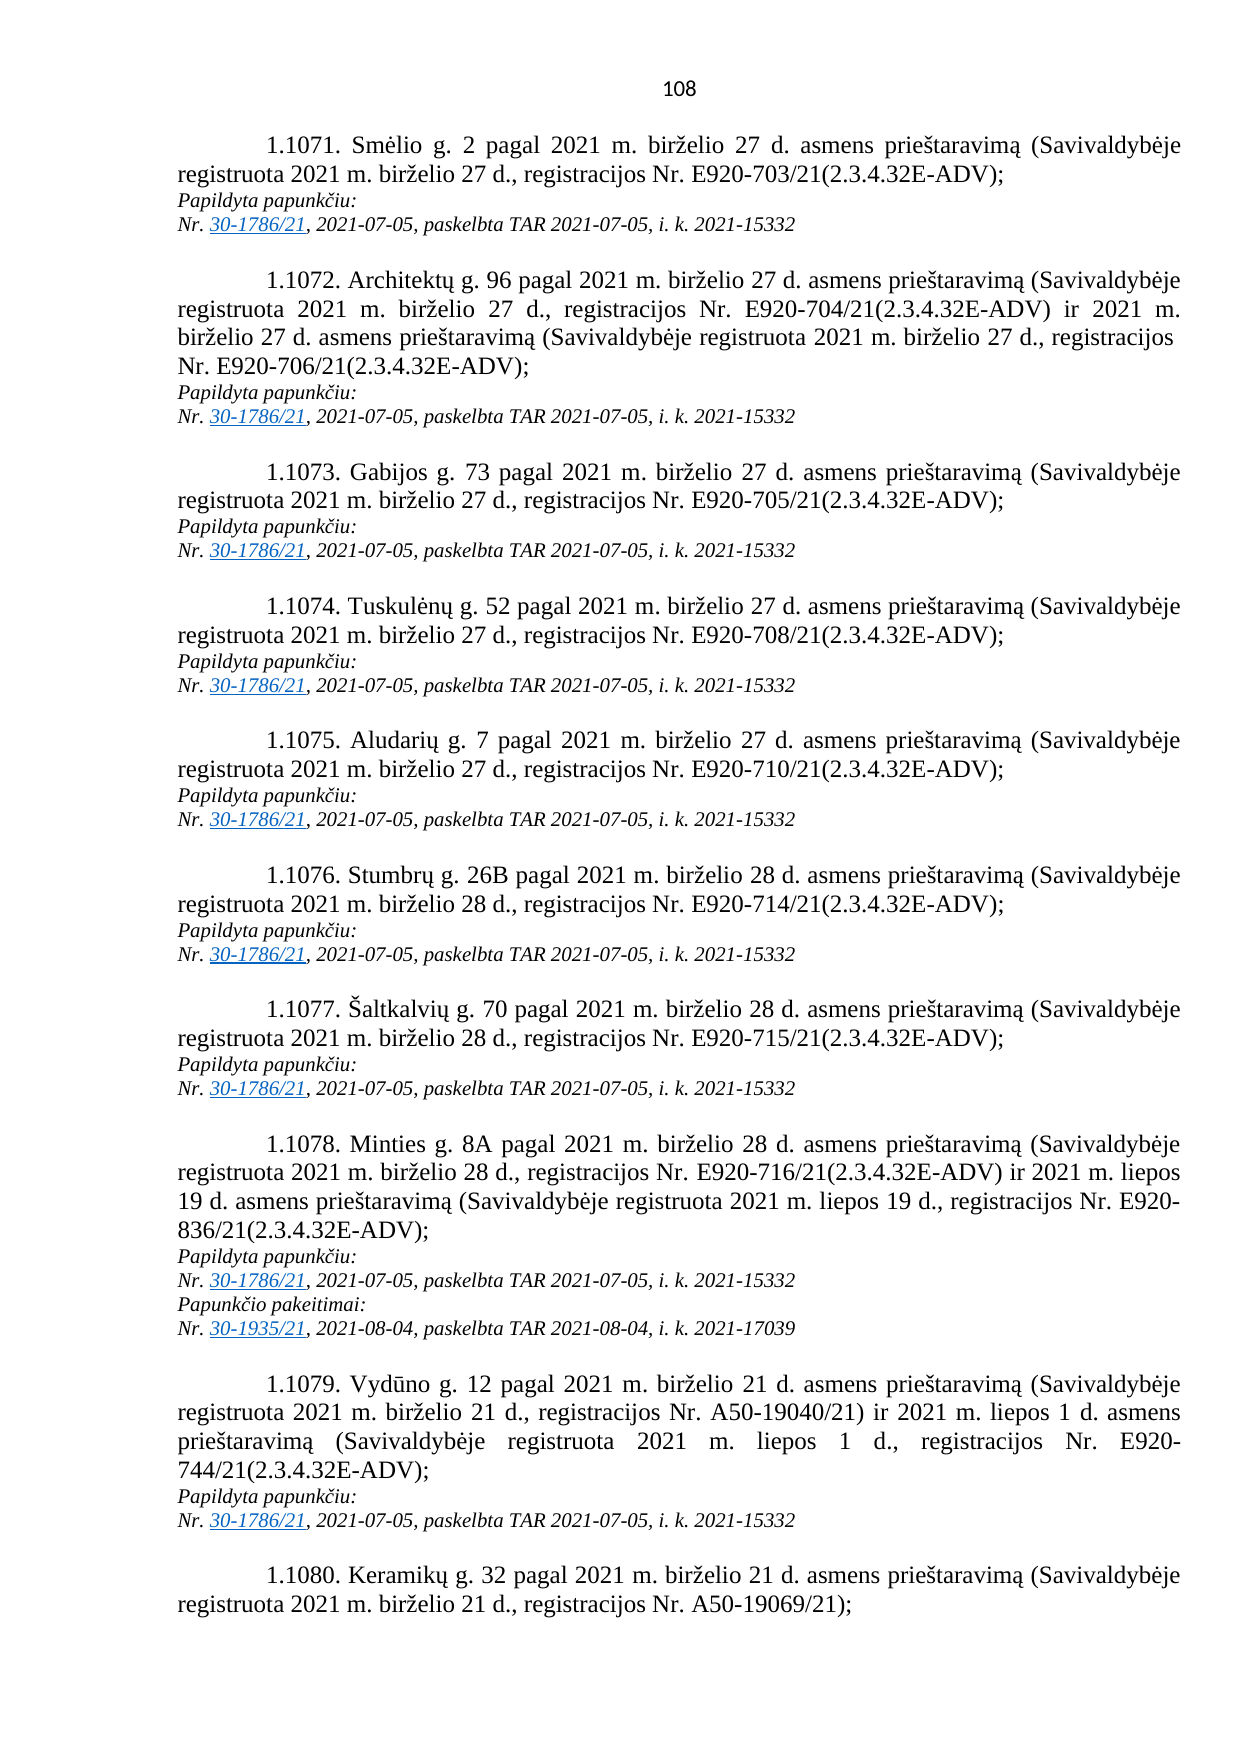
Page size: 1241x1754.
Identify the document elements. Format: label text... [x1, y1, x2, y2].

text Nr. 30-1786/21, 2021-07-05, paskelbta TAR 2021-07-05, i. k. 2021-15332 [177, 1508, 1181, 1532]
text Nr. 30-1786/21, 2021-07-05, paskelbta TAR 2021-07-05, i. k. 2021-15332 [177, 404, 1181, 428]
text 1.1074. Tuskulėnų g. 52 pagal 2021 m. birželio 27 d. asmens prieštaravimą (Savivaldybėje registruota 2021 m. birželio 27 d., registracijos Nr. E920-708/21(2.3.4.32E-ADV); [177, 591, 1181, 649]
text Nr. 30-1786/21, 2021-07-05, paskelbta TAR 2021-07-05, i. k. 2021-15332 [177, 1268, 1181, 1292]
text Nr. 30-1786/21, 2021-07-05, paskelbta TAR 2021-07-05, i. k. 2021-15332 [177, 1076, 1181, 1100]
text 1.1078. Minties g. 8A pagal 2021 m. birželio 28 d. asmens prieštaravimą (Savivaldybėje registruota 2021 m. birželio 28 d., registracijos Nr. E920-716/21(2.3.4.32E-ADV) ir 2021 m. liepos 19 d. asmens prieštaravimą (Savivaldybėje registruota 2021 m. liepos 19 d., registracijos Nr. E920-836/21(2.3.4.32E-ADV); [177, 1129, 1181, 1244]
text 1.1077. Šaltkalvių g. 70 pagal 2021 m. birželio 28 d. asmens prieštaravimą (Savivaldybėje registruota 2021 m. birželio 28 d., registracijos Nr. E920-715/21(2.3.4.32E-ADV); [177, 994, 1181, 1052]
text Nr. 30-1786/21, 2021-07-05, paskelbta TAR 2021-07-05, i. k. 2021-15332 [177, 538, 1181, 562]
text Nr. 30-1935/21, 2021-08-04, paskelbta TAR 2021-08-04, i. k. 2021-17039 [177, 1316, 1181, 1340]
text Papildyta papunkčiu: [177, 917, 1181, 942]
text Papildyta papunkčiu: [177, 649, 1181, 673]
text Papildyta papunkčiu: [177, 783, 1181, 807]
text 1.1080. Keramikų g. 32 pagal 2021 m. birželio 21 d. asmens prieštaravimą (Savivaldybėje registruota 2021 m. birželio 21 d., registracijos Nr. A50-19069/21); [177, 1561, 1181, 1618]
text 1.1073. Gabijos g. 73 pagal 2021 m. birželio 27 d. asmens prieštaravimą (Savivaldybėje registruota 2021 m. birželio 27 d., registracijos Nr. E920-705/21(2.3.4.32E-ADV); [177, 457, 1181, 514]
text Nr. 30-1786/21, 2021-07-05, paskelbta TAR 2021-07-05, i. k. 2021-15332 [177, 807, 1181, 831]
text Papildyta papunkčiu: [177, 1052, 1181, 1076]
text Nr. 30-1786/21, 2021-07-05, paskelbta TAR 2021-07-05, i. k. 2021-15332 [177, 212, 1181, 236]
text Papildyta papunkčiu: [177, 188, 1181, 212]
text 1.1075. Aludarių g. 7 pagal 2021 m. birželio 27 d. asmens prieštaravimą (Savivaldybėje registruota 2021 m. birželio 27 d., registracijos Nr. E920-710/21(2.3.4.32E-ADV); [177, 726, 1181, 783]
text Nr. 30-1786/21, 2021-07-05, paskelbta TAR 2021-07-05, i. k. 2021-15332 [177, 942, 1181, 966]
text Papildyta papunkčiu: [177, 514, 1181, 538]
text 1.1076. Stumbrų g. 26B pagal 2021 m. birželio 28 d. asmens prieštaravimą (Savivaldybėje registruota 2021 m. birželio 28 d., registracijos Nr. E920-714/21(2.3.4.32E-ADV); [177, 860, 1181, 917]
text 1.1072. Architektų g. 96 pagal 2021 m. birželio 27 d. asmens prieštaravimą (Savivaldybėje registruota 2021 m. birželio 27 d., registracijos Nr. E920-704/21(2.3.4.32E-ADV) ir 2021 m. birželio 27 d. asmens prieštaravimą (Savivaldybėje registruota 2021 m. birželio 27 d., registracijos Nr. E920-706/21(2.3.4.32E-ADV); [177, 265, 1181, 380]
text 1.1071. Smėlio g. 2 pagal 2021 m. birželio 27 d. asmens prieštaravimą (Savivaldybėje registruota 2021 m. birželio 27 d., registracijos Nr. E920-703/21(2.3.4.32E-ADV); [177, 131, 1181, 188]
text Papunkčio pakeitimai: [177, 1292, 1181, 1316]
text Papildyta papunkčiu: [177, 1484, 1181, 1508]
text 1.1079. Vydūno g. 12 pagal 2021 m. birželio 21 d. asmens prieštaravimą (Savivaldybėje registruota 2021 m. birželio 21 d., registracijos Nr. A50-19040/21) ir 2021 m. liepos 1 d. asmens prieštaravimą (Savivaldybėje registruota 2021 m. liepos 1 d., registracijos Nr. E920-744/21(2.3.4.32E-ADV); [177, 1369, 1181, 1484]
text Papildyta papunkčiu: [177, 1244, 1181, 1268]
text Papildyta papunkčiu: [177, 380, 1181, 404]
text Nr. 30-1786/21, 2021-07-05, paskelbta TAR 2021-07-05, i. k. 2021-15332 [177, 673, 1181, 697]
